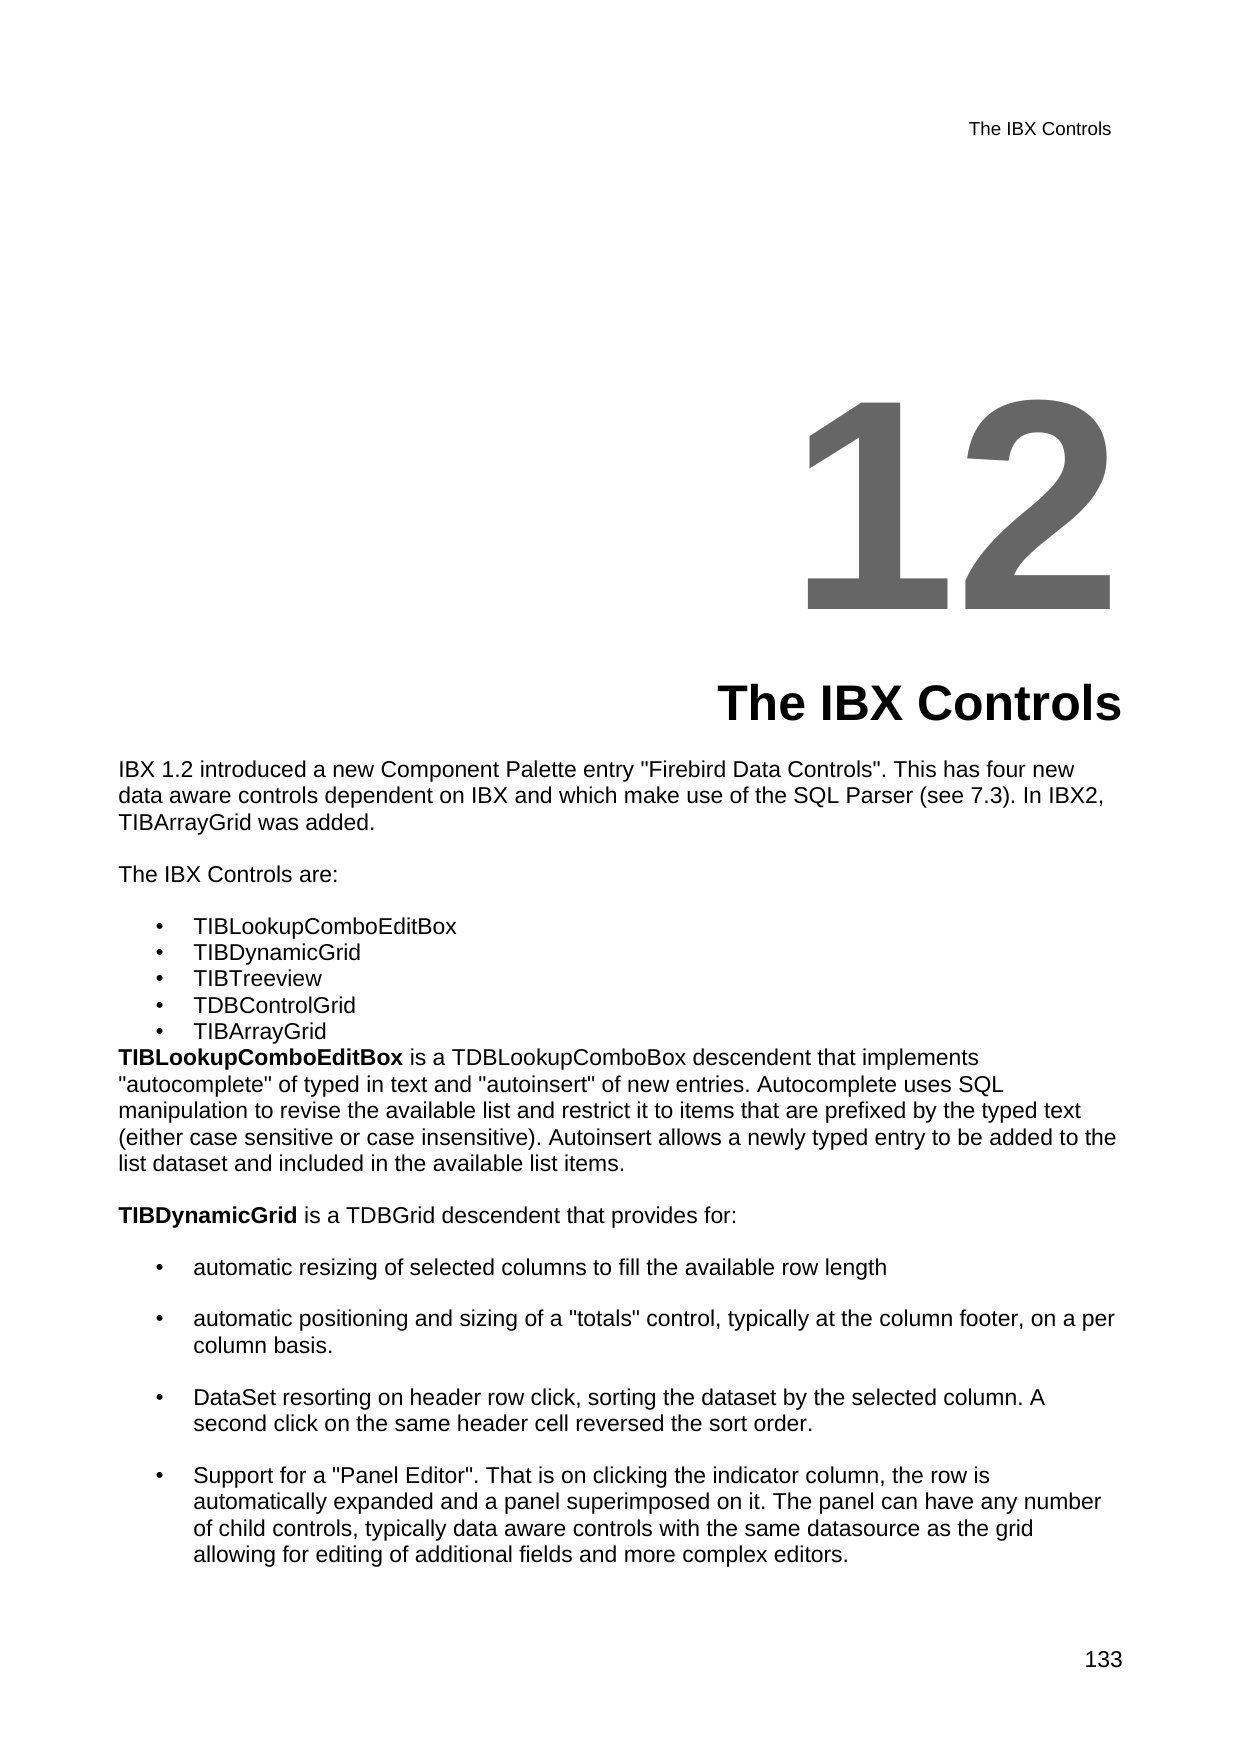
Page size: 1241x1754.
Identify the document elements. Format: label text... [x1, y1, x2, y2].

list automatic positioning and sizing of a "totals" control, typically at the column footer, on a per column basis. [156, 1305, 1122, 1358]
list TDBControlGrid [156, 992, 1122, 1018]
list TIBLookupComboEditBox [156, 913, 1122, 939]
list TIBTreeview [156, 965, 1122, 992]
text TIBDynamicGrid is a TDBGrid descendent that provides for: [118, 1202, 1122, 1228]
subtitle The IBX Controls [81, 328, 1122, 731]
text IBX 1.2 introduced a new Component Palette entry "Firebird Data Controls". This has four new data aware controls dependent on IBX and which make use of the SQL Parser (see 7.3). In IBX2, TIBArrayGrid was added. [118, 756, 1122, 835]
list DataSet resorting on header row click, sorting the dataset by the selected column. A second click on the same header cell reversed the sort order. [156, 1384, 1122, 1436]
list TIBArrayGrid [156, 1018, 1122, 1044]
list automatic resizing of selected columns to fill the available row length [156, 1253, 1122, 1280]
text TIBLookupComboEditBox is a TDBLookupComboBox descendent that implements "autocomplete" of typed in text and "autoinsert" of new entries. Autocomplete uses SQL manipulation to revise the available list and restrict it to items that are prefixed by the typed text (either case sensitive or case insensitive). Autoinsert allows a newly typed entry to be added to the list dataset and included in the available list items. [118, 1044, 1122, 1176]
text The IBX Controls are: [118, 861, 1122, 887]
list Support for a "Panel Editor". That is on clicking the indicator column, the row is automatically expanded and a panel superimposed on it. The panel can have any number of child controls, typically data aware controls with the same datasource as the grid allowing for editing of additional fields and more complex editors. [156, 1462, 1122, 1567]
list TIBDynamicGrid [156, 939, 1122, 965]
